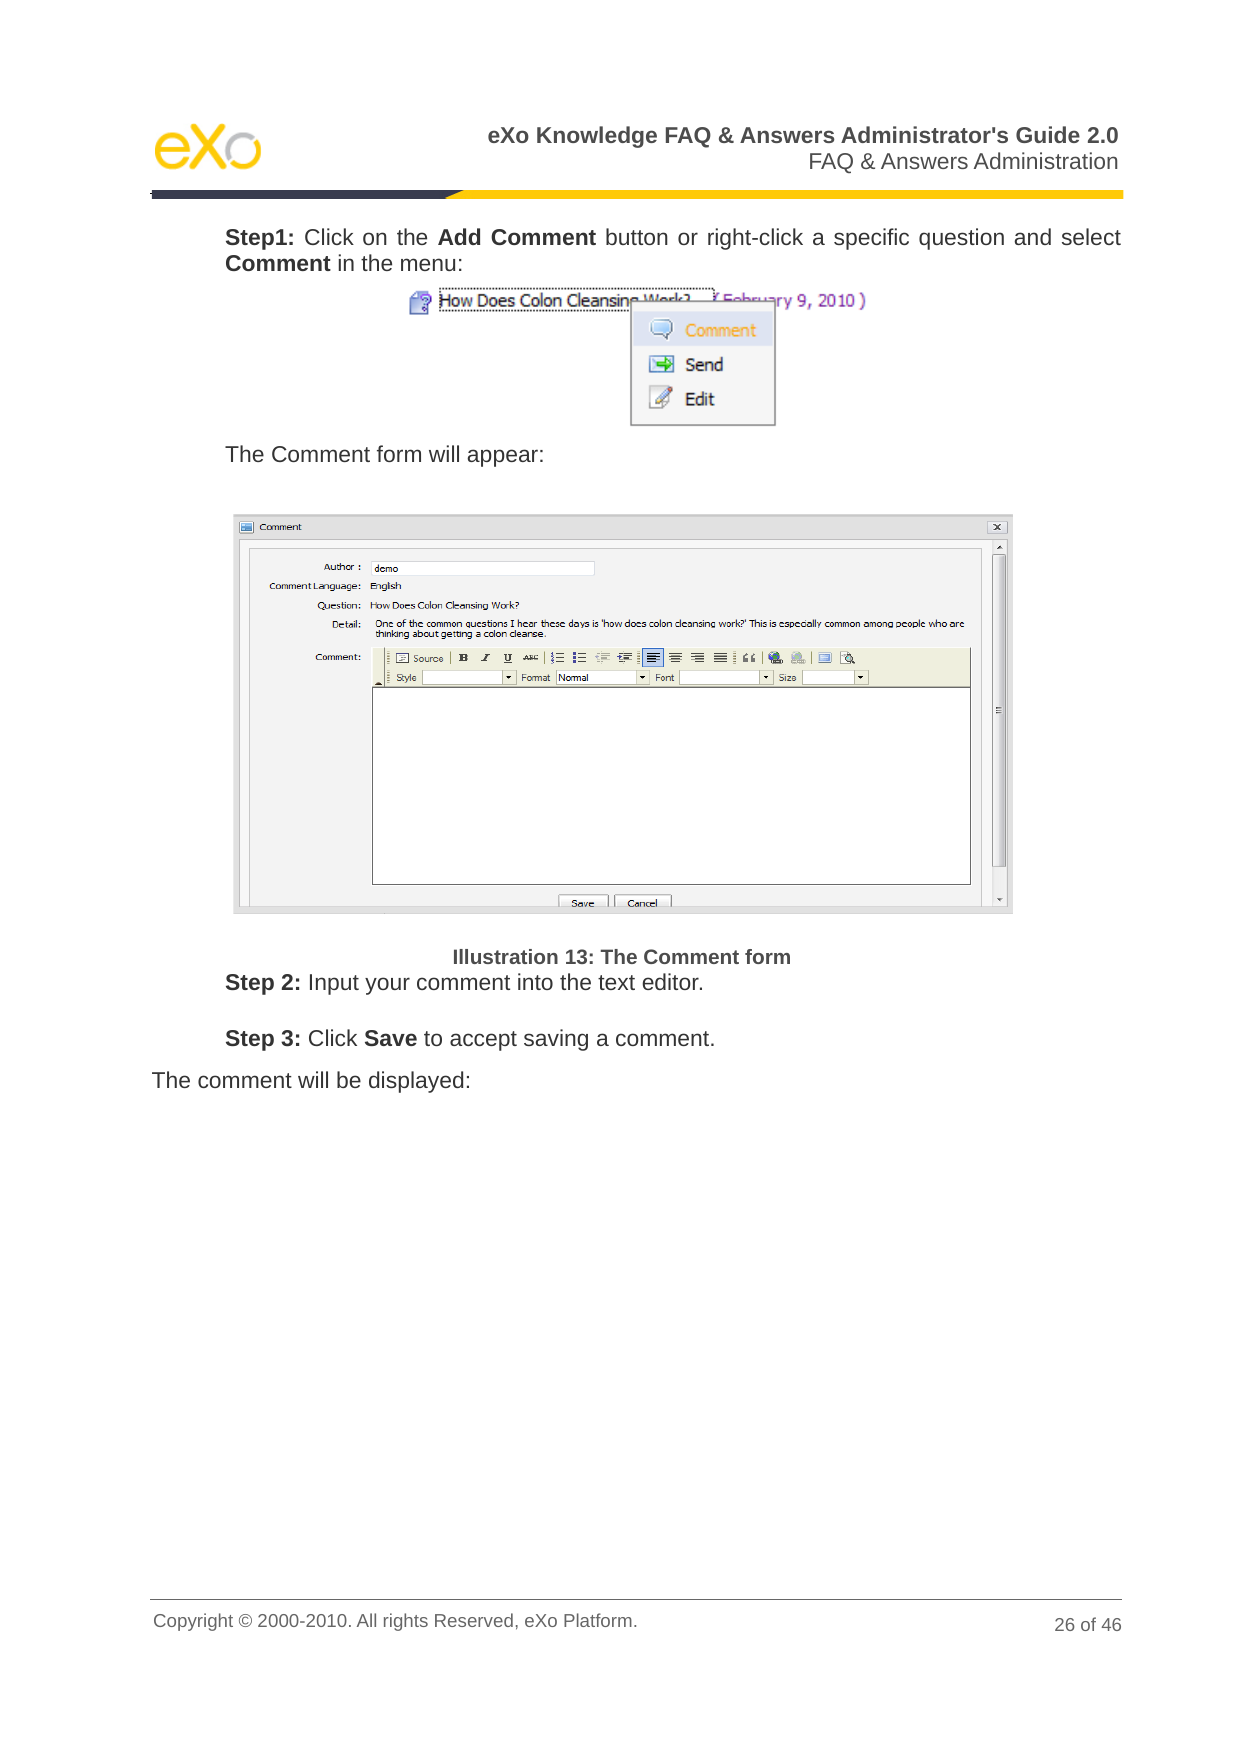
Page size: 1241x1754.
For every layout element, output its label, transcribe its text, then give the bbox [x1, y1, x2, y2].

picture [151, 190, 1124, 199]
list Step1: Click on the Add Comment button or right-click a specific question and select Comment in the menu: [187, 223, 1122, 276]
list Illustration 13: The Comment form [216, 914, 1027, 969]
picture [155, 123, 262, 170]
picture [233, 514, 1013, 914]
picture [402, 285, 870, 434]
list [216, 508, 1027, 583]
list Step 2: Input your comment into the text editor. [187, 497, 1122, 995]
list The Comment form will appear: [187, 434, 1122, 467]
list Step 3: Click Save to accept saving a comment. [187, 1025, 1122, 1052]
list The comment will be displayed: [114, 1067, 1122, 1093]
